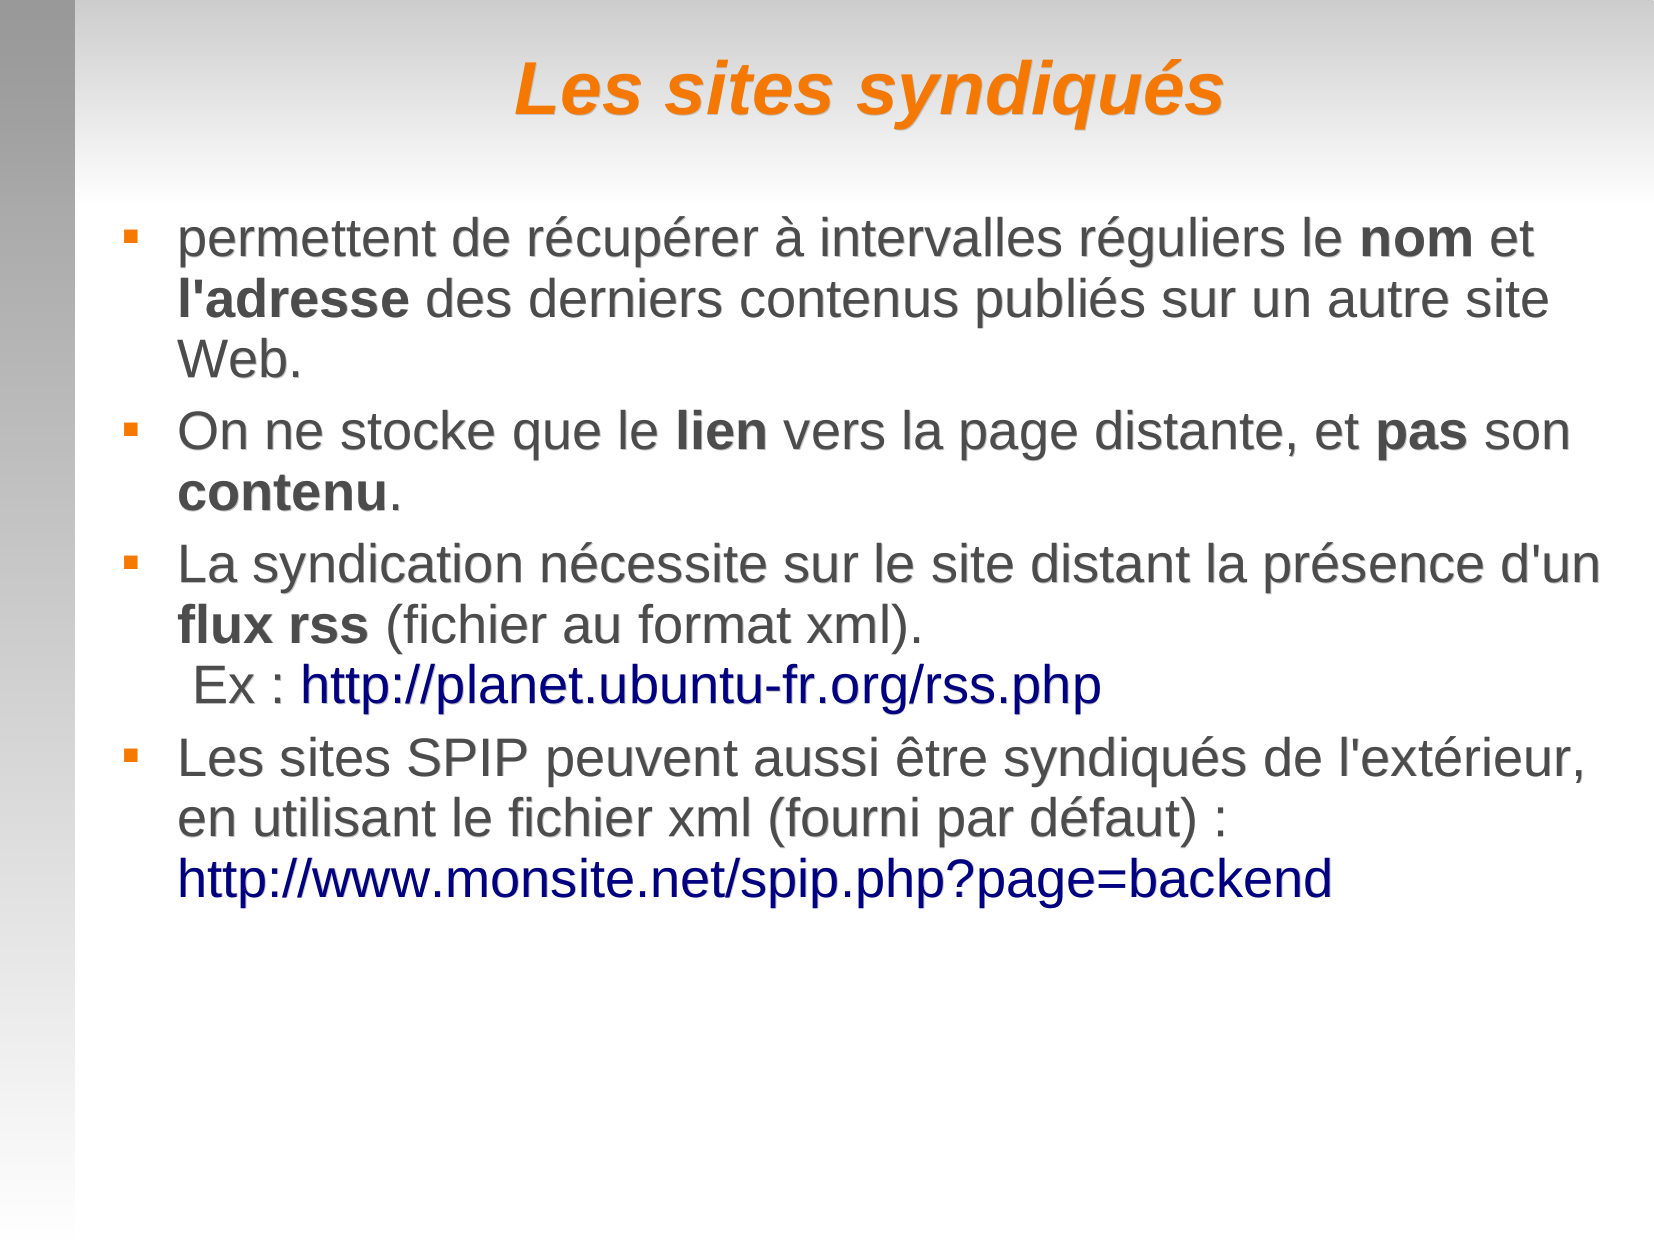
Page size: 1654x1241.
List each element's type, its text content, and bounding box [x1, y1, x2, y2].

list permettent de récupérer à intervalles réguliers le nom et l'adresse des derniers contenus publiés sur un autre site Web. On ne stocke que le lien vers la page distante, et pas son contenu. La syndication nécessite sur le site distant la présence d'un flux rss (fichier au format xml). Ex : http://planet.ubuntu-fr.org/rss.php Les sites SPIP peuvent aussi être syndiqués de l'extérieur, en utilisant le fichier xml (fourni par défaut) : http://www.monsite.net/spip.php?page=backend [106, 207, 1654, 1026]
title Les sites syndiqués [88, 0, 1654, 178]
